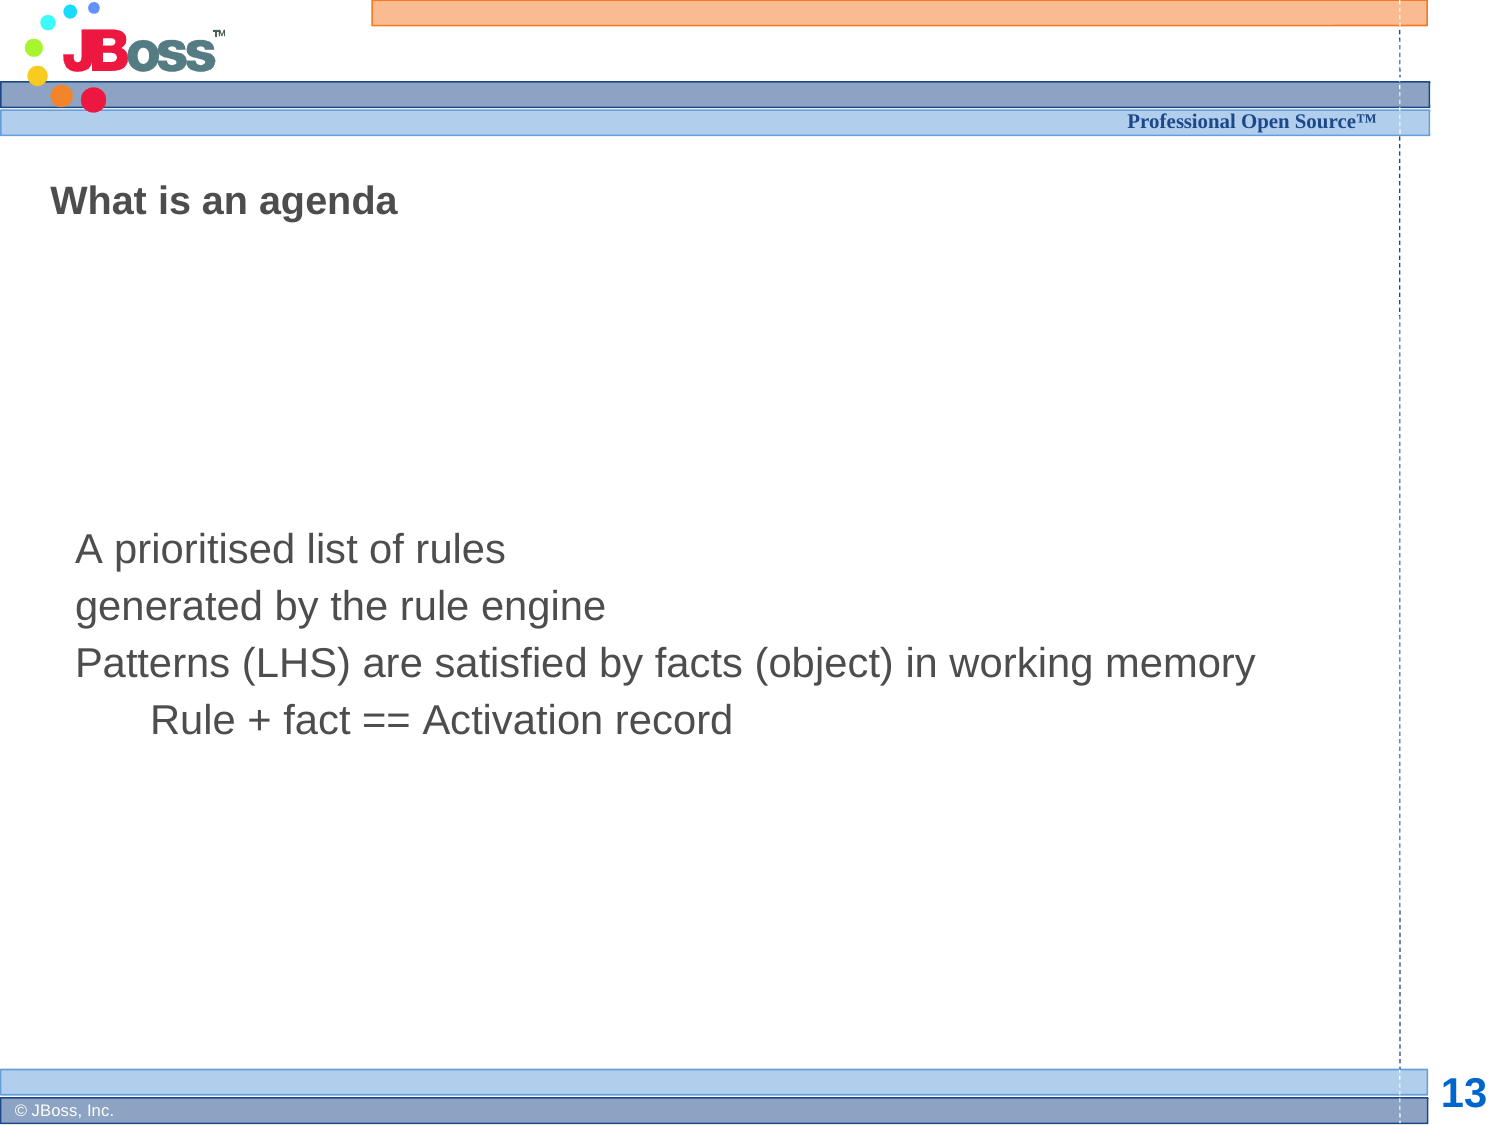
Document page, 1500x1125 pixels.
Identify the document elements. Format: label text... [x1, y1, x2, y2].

title What is an agenda [50, 118, 1329, 284]
subtitle A prioritised list of rules generated by the rule engine Patterns (LHS) are satisfied by facts (object) in working memory Rule + fact == Activation record [75, 263, 1425, 1006]
